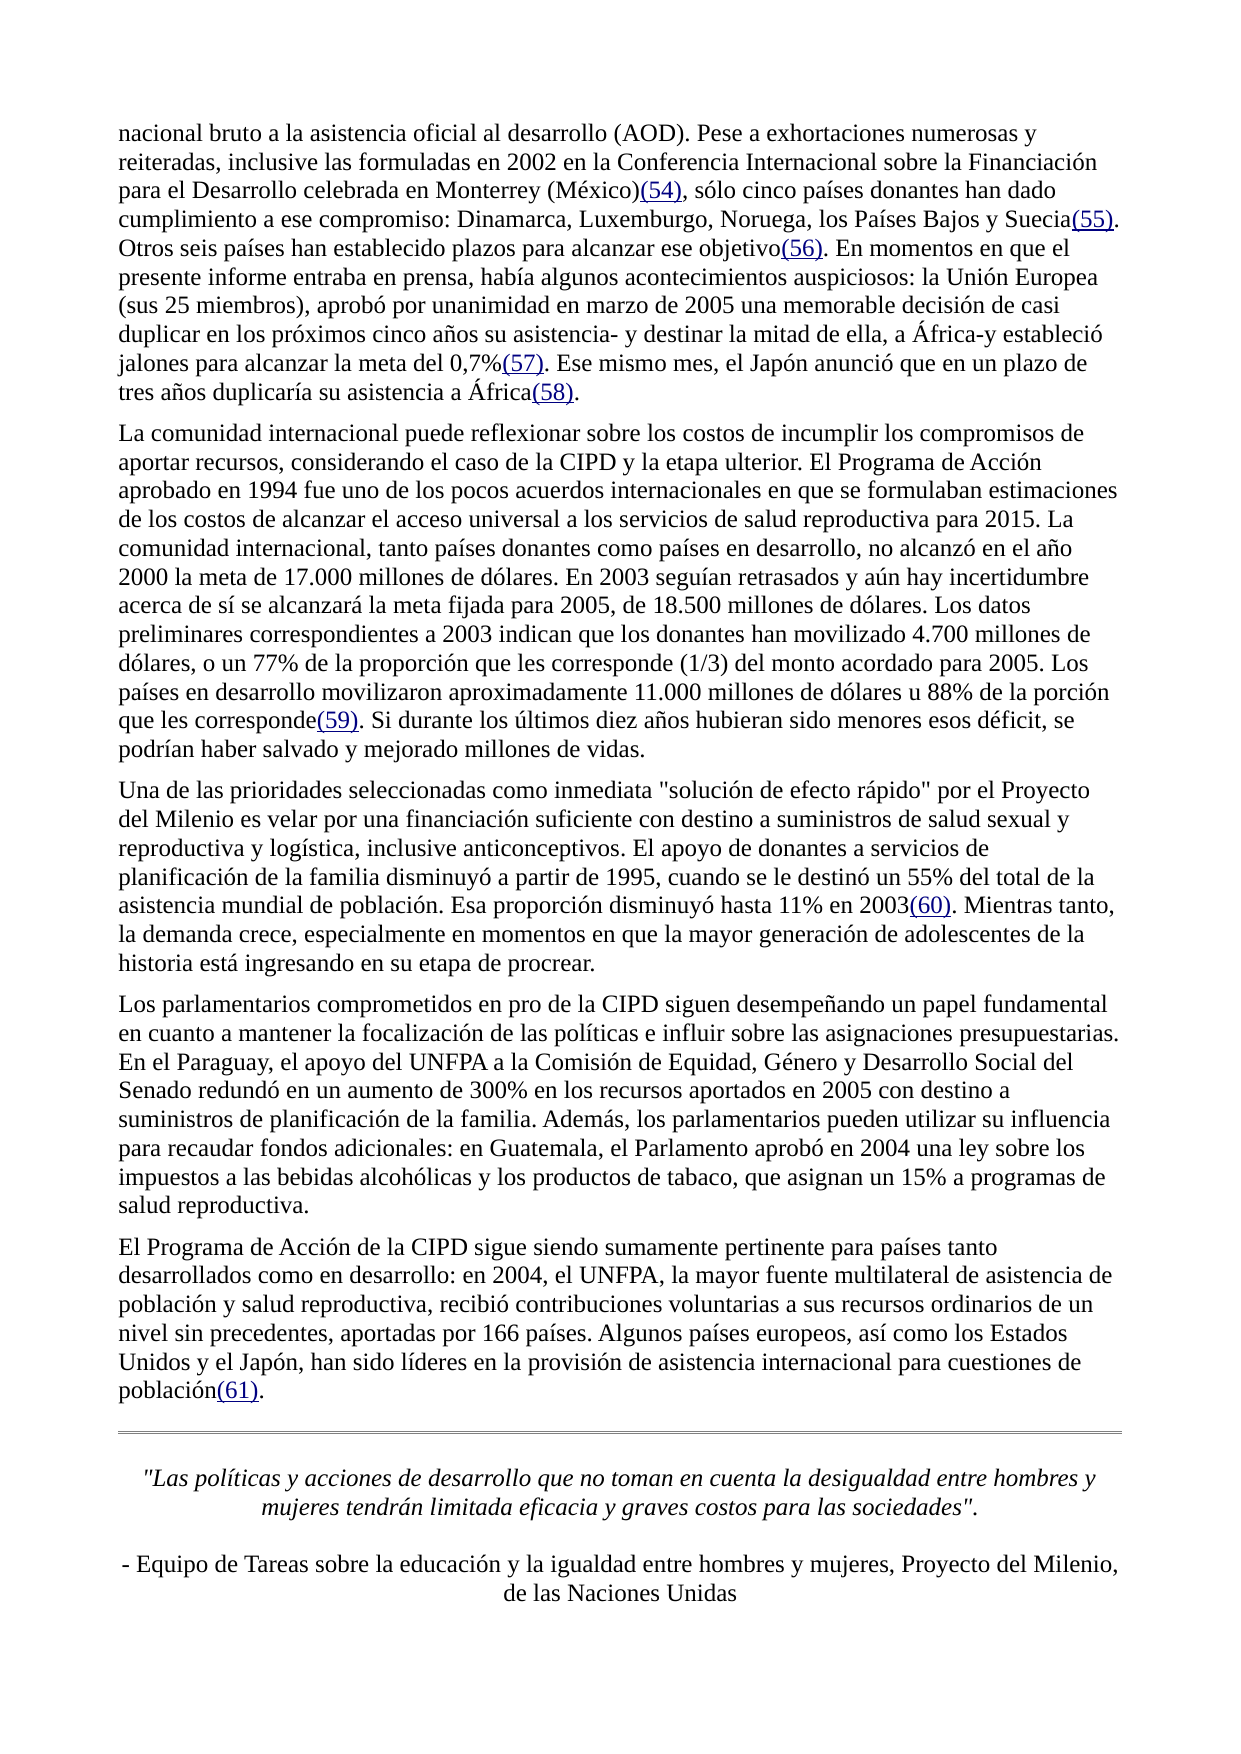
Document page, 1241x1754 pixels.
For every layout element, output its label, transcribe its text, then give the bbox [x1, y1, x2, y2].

text La comunidad internacional puede reflexionar sobre los costos de incumplir los compromisos de aportar recursos, considerando el caso de la CIPD y la etapa ulterior. El Programa de Acción aprobado en 1994 fue uno de los pocos acuerdos internacionales en que se formulaban estimaciones de los costos de alcanzar el acceso universal a los servicios de salud reproductiva para 2015. La comunidad internacional, tanto países donantes como países en desarrollo, no alcanzó en el año 2000 la meta de 17.000 millones de dólares. En 2003 seguían retrasados y aún hay incertidumbre acerca de sí se alcanzará la meta fijada para 2005, de 18.500 millones de dólares. Los datos preliminares correspondientes a 2003 indican que los donantes han movilizado 4.700 millones de dólares, o un 77% de la proporción que les corresponde (1/3) del monto acordado para 2005. Los países en desarrollo movilizaron aproximadamente 11.000 millones de dólares u 88% de la porción que les corresponde(59). Si durante los últimos diez años hubieran sido menores esos déficit, se podrían haber salvado y mejorado millones de vidas. [118, 418, 1122, 763]
text Los parlamentarios comprometidos en pro de la CIPD siguen desempeñando un papel fundamental en cuanto a mantener la focalización de las políticas e influir sobre las asignaciones presupuestarias. En el Paraguay, el apoyo del UNFPA a la Comisión de Equidad, Género y Desarrollo Social del Senado redundó en un aumento de 300% en los recursos aportados en 2005 con destino a suministros de planificación de la familia. Además, los parlamentarios pueden utilizar su influencia para recaudar fondos adicionales: en Guatemala, el Parlamento aprobó en 2004 una ley sobre los impuestos a las bebidas alcohólicas y los productos de tabaco, que asignan un 15% a programas de salud reproductiva. [118, 989, 1122, 1219]
text nacional bruto a la asistencia oficial al desarrollo (AOD). Pese a exhortaciones numerosas y reiteradas, inclusive las formuladas en 2002 en la Conferencia Internacional sobre la Financiación para el Desarrollo celebrada en Monterrey (México)(54), sólo cinco países donantes han dado cumplimiento a ese compromiso: Dinamarca, Luxemburgo, Noruega, los Países Bajos y Suecia(55). Otros seis países han establecido plazos para alcanzar ese objetivo(56). En momentos en que el presente informe entraba en prensa, había algunos acontecimientos auspiciosos: la Unión Europea (sus 25 miembros), aprobó por unanimidad en marzo de 2005 una memorable decisión de casi duplicar en los próximos cinco años su asistencia- y destinar la mitad de ella, a África-y estableció jalones para alcanzar la meta del 0,7%(57). Ese mismo mes, el Japón anunció que en un plazo de tres años duplicaría su asistencia a África(58). [118, 118, 1122, 406]
text "Las políticas y acciones de desarrollo que no toman en cuenta la desigualdad entre hombres y mujeres tendrán limitada eficacia y graves costos para las sociedades". - Equipo de Tareas sobre la educación y la igualdad entre hombres y mujeres, Proyecto del Milenio, de las Naciones Unidas [118, 1463, 1122, 1607]
text El Programa de Acción de la CIPD sigue siendo sumamente pertinente para países tanto desarrollados como en desarrollo: en 2004, el UNFPA, la mayor fuente multilateral de asistencia de población y salud reproductiva, recibió contribuciones voluntarias a sus recursos ordinarios de un nivel sin precedentes, aportadas por 166 países. Algunos países europeos, así como los Estados Unidos y el Japón, han sido líderes en la provisión de asistencia internacional para cuestiones de población(61). [118, 1232, 1122, 1404]
text Una de las prioridades seleccionadas como inmediata "solución de efecto rápido" por el Proyecto del Milenio es velar por una financiación suficiente con destino a suministros de salud sexual y reproductiva y logística, inclusive anticonceptivos. El apoyo de donantes a servicios de planificación de la familia disminuyó a partir de 1995, cuando se le destinó un 55% del total de la asistencia mundial de población. Esa proporción disminuyó hasta 11% en 2003(60). Mientras tanto, la demanda crece, especialmente en momentos en que la mayor generación de adolescentes de la historia está ingresando en su etapa de procrear. [118, 776, 1122, 977]
